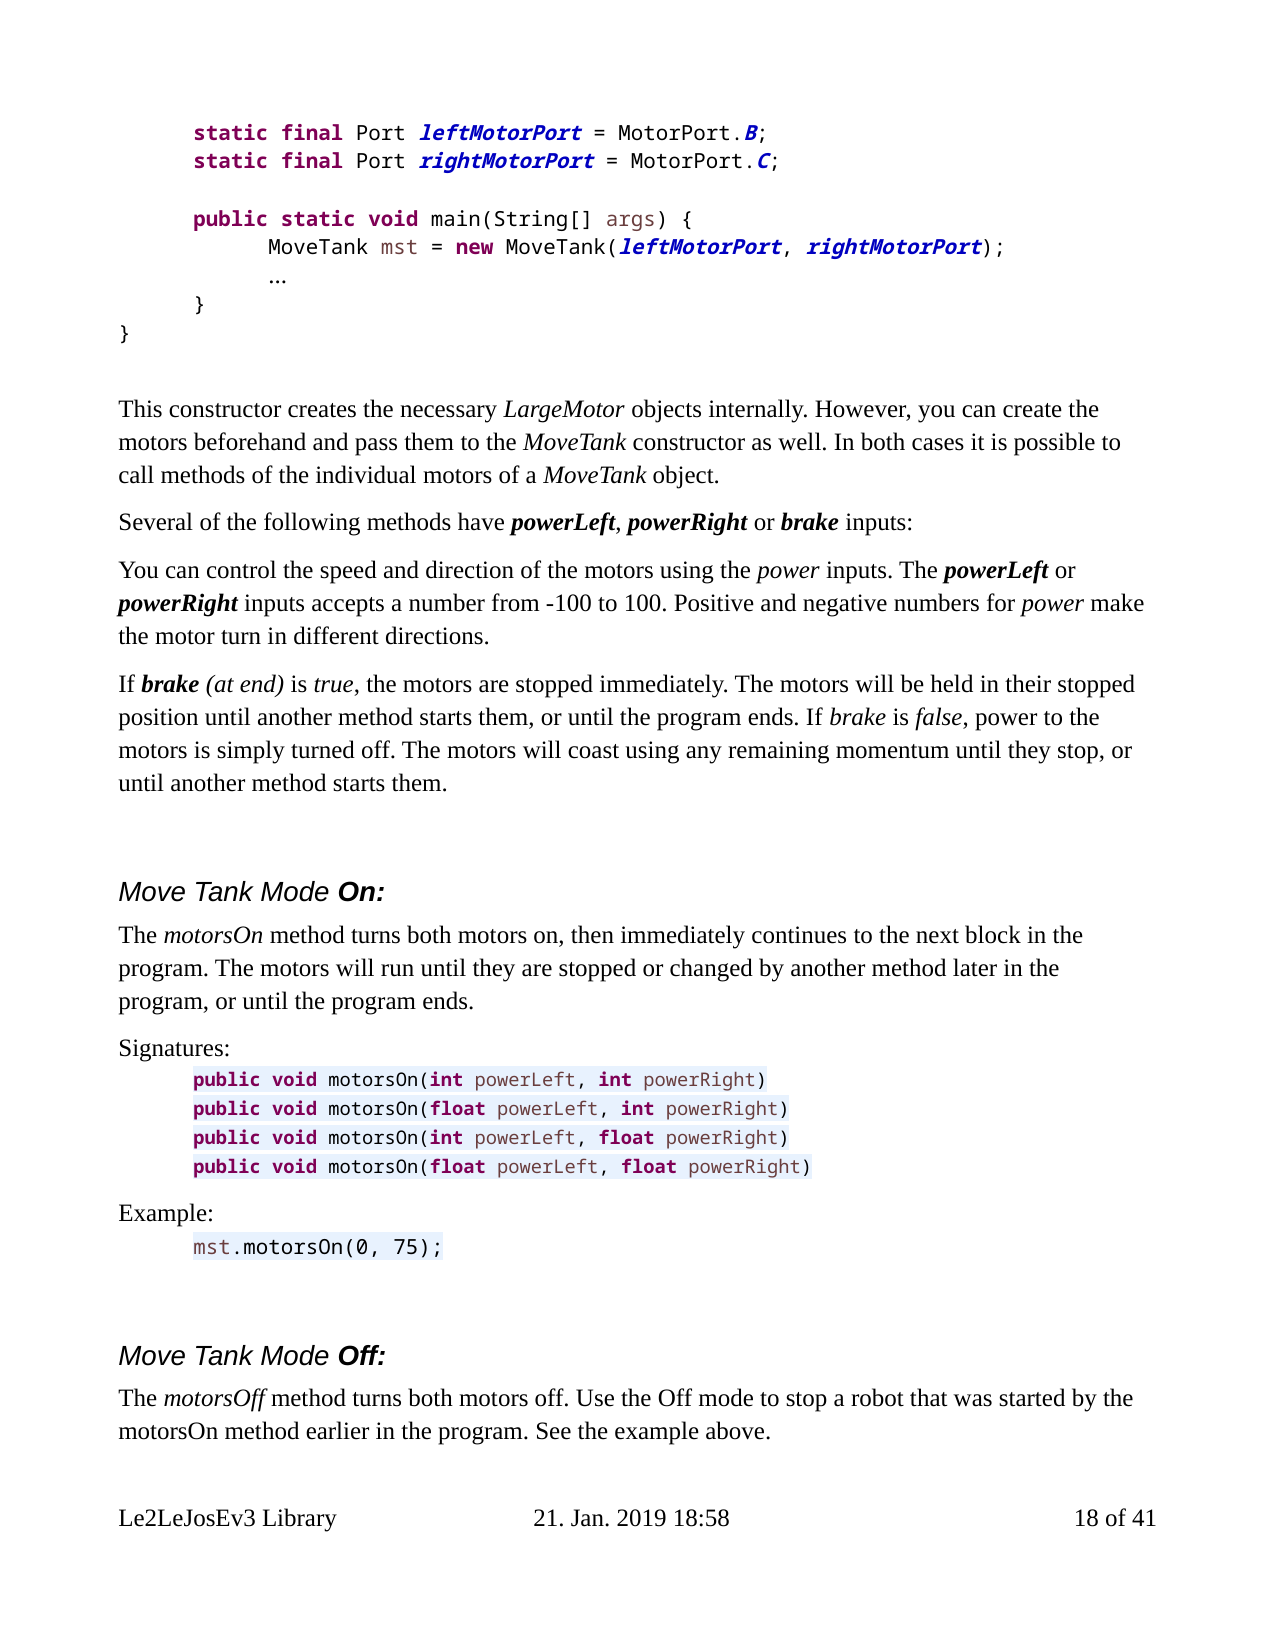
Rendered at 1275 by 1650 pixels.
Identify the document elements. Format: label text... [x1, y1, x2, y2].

text MoveTank mst = new MoveTank(leftMotorPort, rightMotorPort); [118, 232, 1157, 261]
text public static void main(String[] args) { [118, 204, 1157, 232]
text The motorsOn method turns both motors on, then immediately continues to the next block in the program. The motors will run until they are stopped or changed by another method later in the program, or until the program ends. [118, 920, 1157, 1015]
text } [118, 289, 1157, 318]
text static final Port rightMotorPort = MotorPort.C; [118, 147, 1157, 175]
subtitle Move Tank Mode Off: [118, 1339, 1157, 1371]
text ... [118, 261, 1157, 289]
text Several of the following methods have powerLeft, powerRight or brake inputs: [118, 507, 1157, 536]
text Example: mst.motorsOn(0, 75); [118, 1198, 1157, 1260]
text If brake (at end) is true, the motors are stopped immediately. The motors will be held in their stopped position until another method starts them, or until the program ends. If brake is false, power to the motors is simply turned off. The motors will coast using any remaining momentum until they stop, or until another method starts them. [118, 669, 1157, 797]
text } [118, 318, 1157, 346]
text This constructor creates the necessary LargeMotor objects internally. However, you can create the motors beforehand and pass them to the MoveTank constructor as well. In both cases it is possible to call methods of the individual motors of a MoveTank object. [118, 394, 1157, 489]
text You can control the speed and direction of the motors using the power inputs. The powerLeft or powerRight inputs accepts a number from -100 to 100. Positive and negative numbers for power make the motor turn in different directions. [118, 555, 1157, 650]
text Signatures: public void motorsOn(int powerLeft, int powerRight) public void motorsOn(float powerLeft, int powerRight) public void motorsOn(int powerLeft, float powerRight) public void motorsOn(float powerLeft, float powerRight) [118, 1033, 1157, 1179]
subtitle Move Tank Mode On: [118, 876, 1157, 907]
text The motorsOff method turns both motors off. Use the Off mode to stop a robot that was started by the motorsOn method earlier in the program. See the example above. [118, 1383, 1157, 1445]
text static final Port leftMotorPort = MotorPort.B; [118, 118, 1157, 147]
